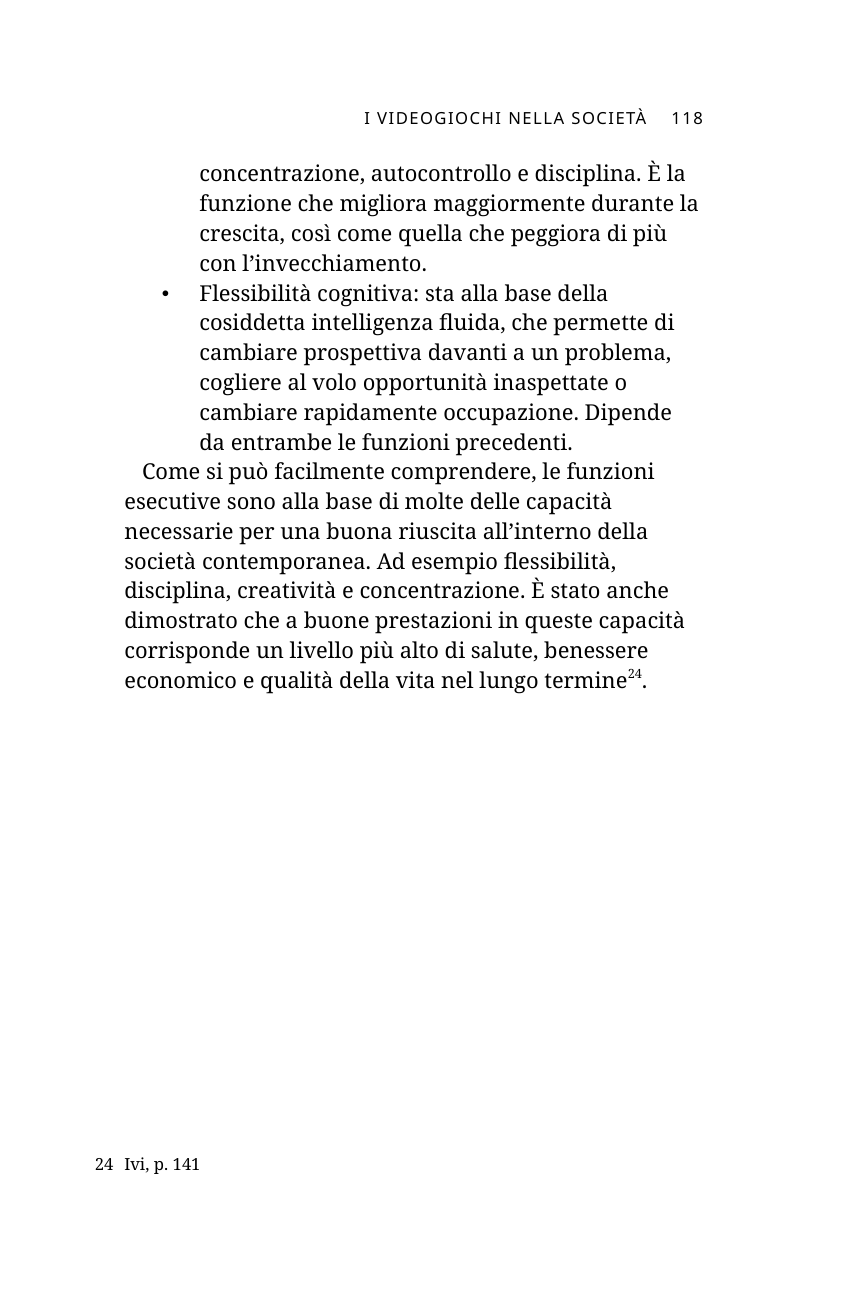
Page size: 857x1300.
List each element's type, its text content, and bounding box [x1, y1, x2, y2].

text Ivi, p. 141 [94, 1152, 703, 1175]
text Come si può facilmente comprendere, le funzioni esecutive sono alla base di molte delle capacità necessarie per una buona riuscita all’interno della società contemporanea. Ad esempio flessibilità, disciplina, creatività e concentrazione. È stato anche dimostrato che a buone prestazioni in queste capacità corrisponde un livello più alto di salute, benessere economico e qualità della vita nel lungo termine. [124, 456, 703, 695]
list Flessibilità cognitiva: sta alla base della cosiddetta intelligenza fluida, che permette di cambiare prospettiva davanti a un problema, cogliere al volo opportunità inaspettate o cambiare rapidamente occupazione. Dipende da entrambe le funzioni precedenti. [162, 278, 703, 456]
list concentrazione, autocontrollo e disciplina. È la funzione che migliora maggiormente durante la crescita, così come quella che peggiora di più con l’invecchiamento. [162, 158, 703, 278]
